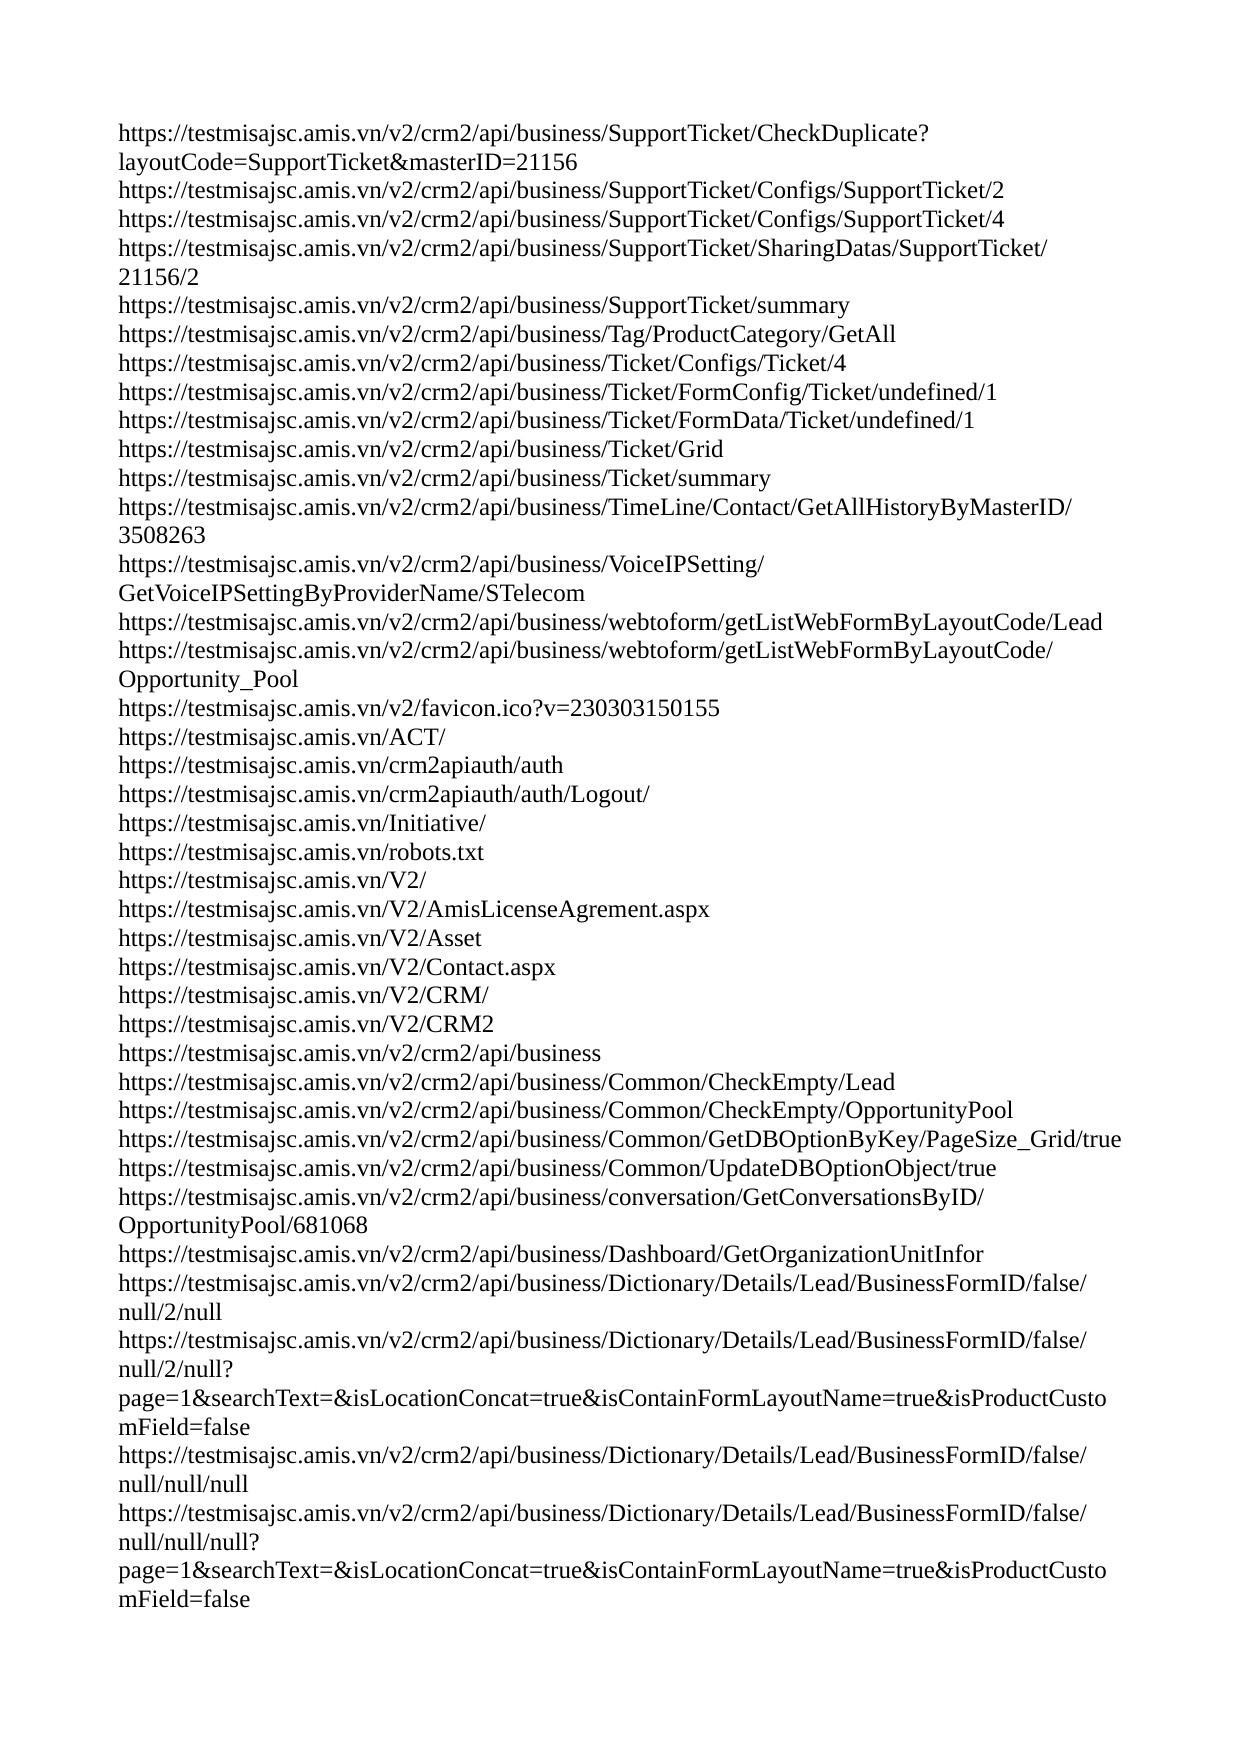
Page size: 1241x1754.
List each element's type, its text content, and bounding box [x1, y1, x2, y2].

text https://testmisajsc.amis.vn/v2/crm2/api/business/webtoform/getListWebFormByLayoutCode/Opportunity_Pool [118, 636, 1122, 693]
text https://testmisajsc.amis.vn/v2/crm2/api/business/SupportTicket/CheckDuplicate?layoutCode=SupportTicket&masterID=21156 [118, 118, 1122, 176]
text https://testmisajsc.amis.vn/V2/Contact.aspx [118, 952, 1122, 981]
text https://testmisajsc.amis.vn/crm2apiauth/auth/Logout/ [118, 779, 1122, 808]
text https://testmisajsc.amis.vn/v2/crm2/api/business/Common/CheckEmpty/OpportunityPool [118, 1096, 1122, 1124]
text https://testmisajsc.amis.vn/v2/crm2/api/business/Ticket/FormData/Ticket/undefined/1 [118, 406, 1122, 434]
text https://testmisajsc.amis.vn/v2/crm2/api/business/Ticket/Grid [118, 434, 1122, 463]
text https://testmisajsc.amis.vn/v2/crm2/api/business/Dictionary/Details/Lead/BusinessFormID/false/null/null/null [118, 1441, 1122, 1498]
text https://testmisajsc.amis.vn/v2/crm2/api/business/webtoform/getListWebFormByLayoutCode/Lead [118, 607, 1122, 636]
text https://testmisajsc.amis.vn/v2/crm2/api/business/Ticket/summary [118, 463, 1122, 492]
text https://testmisajsc.amis.vn/v2/crm2/api/business/SupportTicket/SharingDatas/SupportTicket/21156/2 [118, 233, 1122, 291]
text https://testmisajsc.amis.vn/v2/crm2/api/business [118, 1038, 1122, 1067]
text https://testmisajsc.amis.vn/V2/Asset [118, 923, 1122, 952]
text https://testmisajsc.amis.vn/v2/crm2/api/business/SupportTicket/summary [118, 291, 1122, 319]
text https://testmisajsc.amis.vn/V2/CRM/ [118, 981, 1122, 1009]
text https://testmisajsc.amis.vn/v2/crm2/api/business/Dictionary/Details/Lead/BusinessFormID/false/null/2/null [118, 1268, 1122, 1326]
text https://testmisajsc.amis.vn/v2/crm2/api/business/Ticket/FormConfig/Ticket/undefined/1 [118, 377, 1122, 406]
text https://testmisajsc.amis.vn/v2/crm2/api/business/conversation/GetConversationsByID/OpportunityPool/681068 [118, 1182, 1122, 1239]
text https://testmisajsc.amis.vn/V2/ [118, 866, 1122, 894]
text https://testmisajsc.amis.vn/v2/crm2/api/business/Dictionary/Details/Lead/BusinessFormID/false/null/null/null?page=1&searchText=&isLocationConcat=true&isContainFormLayoutName=true&isProductCustomField=false [118, 1498, 1122, 1613]
text https://testmisajsc.amis.vn/v2/crm2/api/business/Dictionary/Details/Lead/BusinessFormID/false/null/2/null?page=1&searchText=&isLocationConcat=true&isContainFormLayoutName=true&isProductCustomField=false [118, 1326, 1122, 1441]
text https://testmisajsc.amis.vn/robots.txt [118, 837, 1122, 866]
text https://testmisajsc.amis.vn/v2/crm2/api/business/VoiceIPSetting/GetVoiceIPSettingByProviderName/STelecom [118, 549, 1122, 607]
text https://testmisajsc.amis.vn/Initiative/ [118, 808, 1122, 837]
text https://testmisajsc.amis.vn/v2/crm2/api/business/Dashboard/GetOrganizationUnitInfor [118, 1239, 1122, 1268]
text https://testmisajsc.amis.vn/v2/crm2/api/business/Common/UpdateDBOptionObject/true [118, 1153, 1122, 1182]
text https://testmisajsc.amis.vn/v2/favicon.ico?v=230303150155 [118, 693, 1122, 722]
text https://testmisajsc.amis.vn/V2/AmisLicenseAgrement.aspx [118, 894, 1122, 923]
text https://testmisajsc.amis.vn/ACT/ [118, 722, 1122, 751]
text https://testmisajsc.amis.vn/v2/crm2/api/business/TimeLine/Contact/GetAllHistoryByMasterID/3508263 [118, 492, 1122, 549]
text https://testmisajsc.amis.vn/v2/crm2/api/business/Common/CheckEmpty/Lead [118, 1067, 1122, 1096]
text https://testmisajsc.amis.vn/v2/crm2/api/business/SupportTicket/Configs/SupportTicket/2 [118, 176, 1122, 204]
text https://testmisajsc.amis.vn/v2/crm2/api/business/Common/GetDBOptionByKey/PageSize_Grid/true [118, 1124, 1122, 1153]
text https://testmisajsc.amis.vn/v2/crm2/api/business/Ticket/Configs/Ticket/4 [118, 348, 1122, 377]
text https://testmisajsc.amis.vn/crm2apiauth/auth [118, 751, 1122, 779]
text https://testmisajsc.amis.vn/V2/CRM2 [118, 1009, 1122, 1038]
text https://testmisajsc.amis.vn/v2/crm2/api/business/Tag/ProductCategory/GetAll [118, 319, 1122, 348]
text https://testmisajsc.amis.vn/v2/crm2/api/business/SupportTicket/Configs/SupportTicket/4 [118, 204, 1122, 233]
